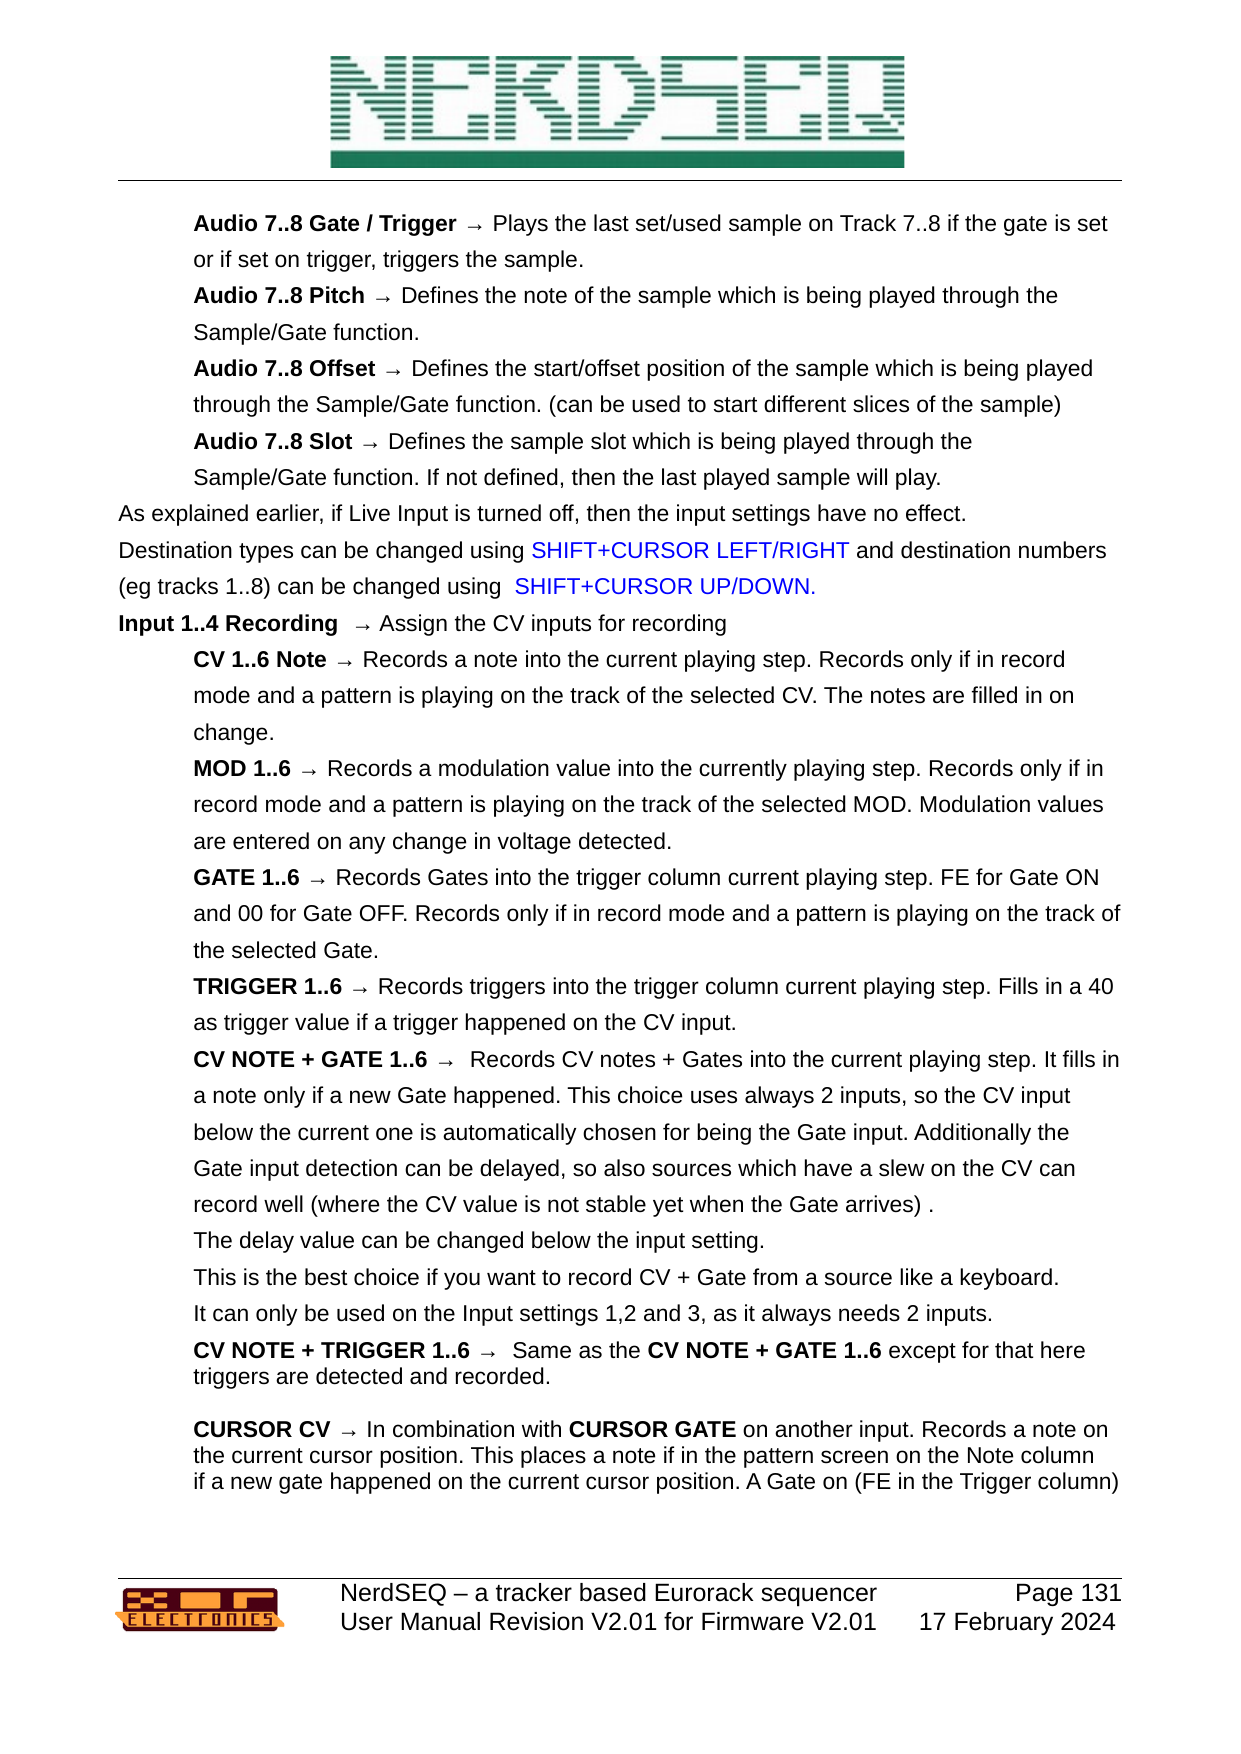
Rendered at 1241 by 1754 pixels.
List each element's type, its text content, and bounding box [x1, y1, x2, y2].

text The delay value can be changed below the input setting. [118, 1227, 1122, 1254]
text MOD 1..6 → Records a modulation value into the currently playing step. Records only if in record mode and a pattern is playing on the track of the selected MOD. Modulation values are entered on any change in voltage detected. [118, 755, 1122, 854]
text Destination types can be changed using SHIFT+CURSOR LEFT/RIGHT and destination numbers (eg tracks 1..8) can be changed using SHIFT+CURSOR UP/DOWN. [118, 537, 1122, 599]
text Audio 7..8 Offset → Defines the start/offset position of the sample which is being played through the Sample/Gate function. (can be used to start different slices of the sample) [193, 355, 1122, 418]
text CV NOTE + GATE 1..6 → Records CV notes + Gates into the current playing step. It fills in a note only if a new Gate happened. This choice uses always 2 inputs, so the CV input below the current one is automatically chosen for being the Gate input. Additionally the Gate input detection can be delayed, so also sources which have a slew on the CV can record well (where the CV value is not stable yet when the Gate arrives) . [193, 1046, 1122, 1217]
text It can only be used on the Input settings 1,2 and 3, as it always needs 2 inputs. [118, 1300, 1122, 1327]
text Audio 7..8 Gate / Trigger → Plays the last set/used sample on Track 7..8 if the gate is set or if set on trigger, triggers the sample. [118, 209, 1122, 272]
text CV NOTE + TRIGGER 1..6 → Same as the CV NOTE + GATE 1..6 except for that here triggers are detected and recorded. [118, 1337, 1122, 1389]
picture [115, 1584, 285, 1634]
text This is the best choice if you want to record CV + Gate from a source like a keyboard. [118, 1264, 1122, 1290]
text As explained earlier, if Live Input is turned off, then the input settings have no effect. [118, 500, 1122, 527]
text GATE 1..6 → Records Gates into the trigger column current playing step. FE for Gate ON and 00 for Gate OFF. Records only if in record mode and a pattern is playing on the track of the selected Gate. [118, 864, 1122, 963]
text CURSOR CV → In combination with CURSOR GATE on another input. Records a note on the current cursor position. This places a note if in the pattern screen on the Note column if a new gate happened on the current cursor position. A Gate on (FE in the Trigger column) [118, 1416, 1122, 1495]
text Input 1..4 Recording → Assign the CV inputs for recording [118, 609, 1122, 636]
text TRIGGER 1..6 → Records triggers into the trigger column current playing step. Fills in a 40 as trigger value if a trigger happened on the CV input. [118, 973, 1122, 1036]
text CV 1..6 Note → Records a note into the current playing step. Records only if in record mode and a pattern is playing on the track of the selected CV. The notes are filled in on change. [118, 646, 1122, 745]
text Audio 7..8 Pitch → Defines the note of the sample which is being played through the Sample/Gate function. [118, 282, 1122, 345]
picture [330, 56, 905, 168]
text Audio 7..8 Slot → Defines the sample slot which is being played through the Sample/Gate function. If not defined, then the last played sample will play. [118, 428, 1122, 490]
